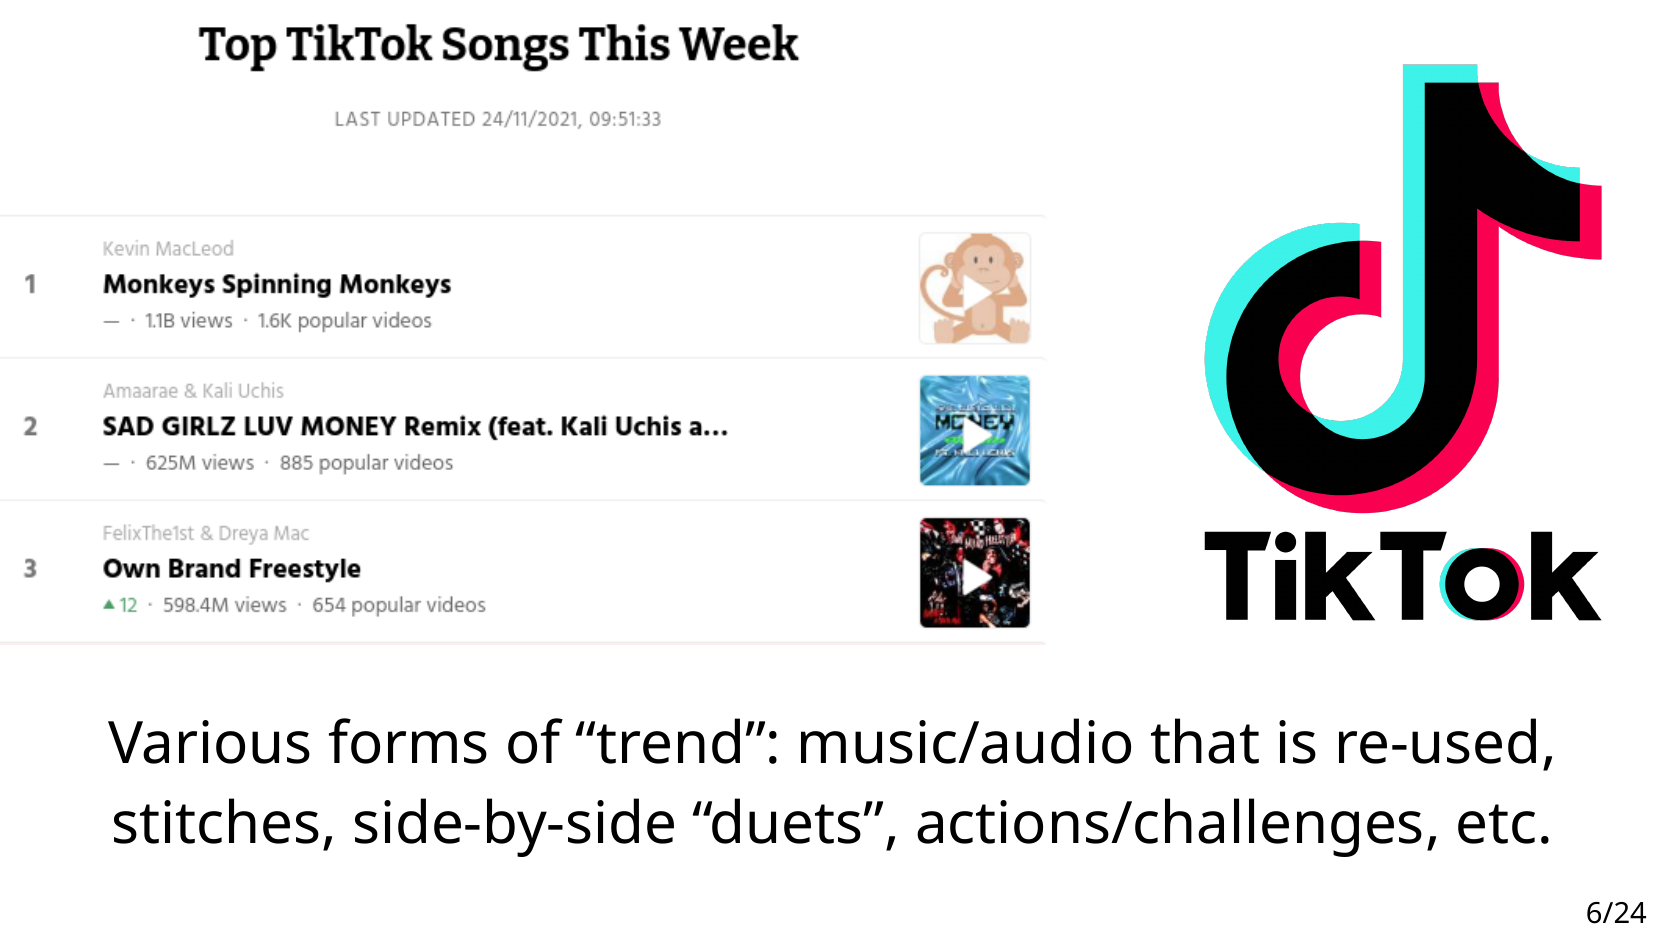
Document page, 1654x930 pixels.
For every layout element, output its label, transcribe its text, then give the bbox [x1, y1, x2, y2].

picture [1140, 59, 1621, 626]
picture [0, 0, 1066, 646]
title Various forms of “trend”: music/audio that is re-used, stitches, side-by-side “duets”, actions/challenges, etc. [30, 691, 1636, 871]
